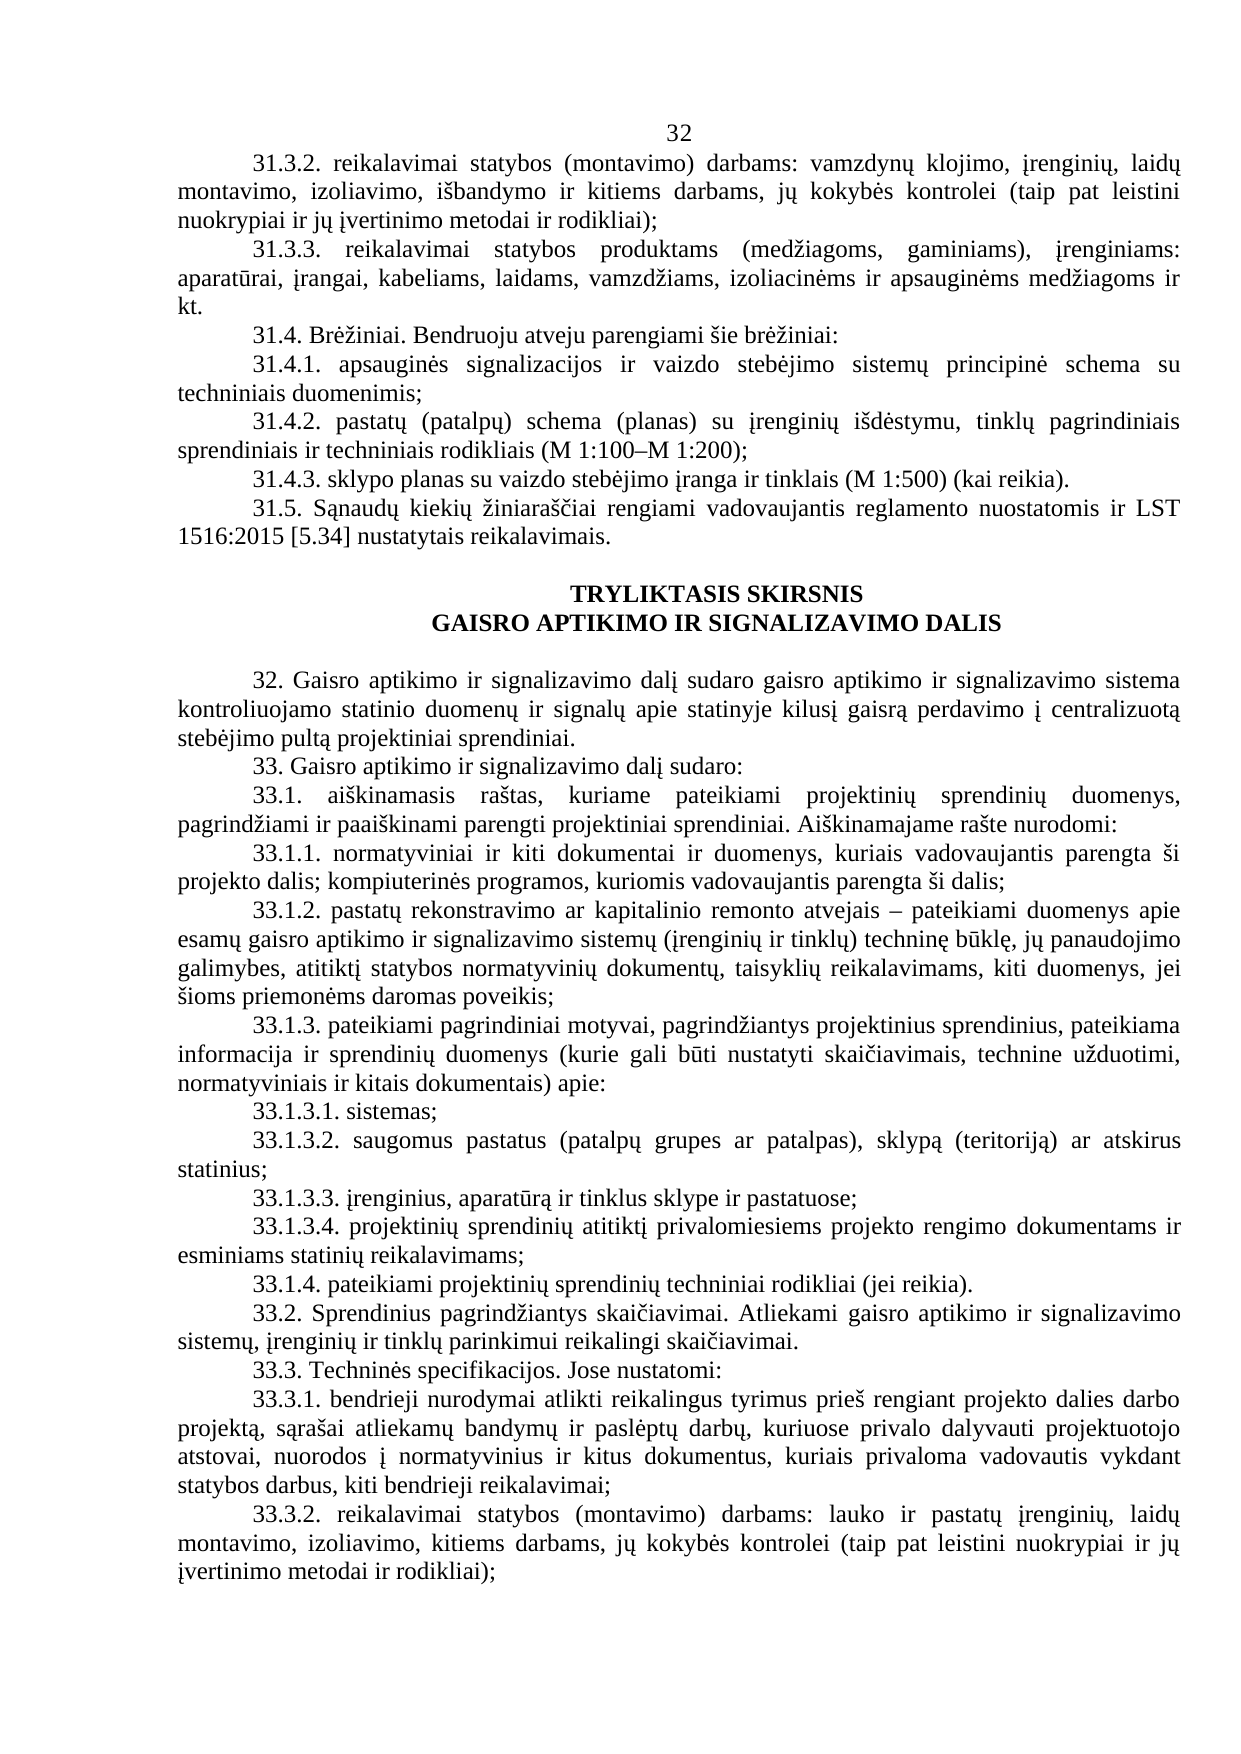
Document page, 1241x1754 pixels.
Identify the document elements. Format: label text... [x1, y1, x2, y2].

text 33.3.1. bendrieji nurodymai atlikti reikalingus tyrimus prieš rengiant projekto dalies darbo projektą, sąrašai atliekamų bandymų ir paslėptų darbų, kuriuose privalo dalyvauti projektuotojo atstovai, nuorodos į normatyvinius ir kitus dokumentus, kuriais privaloma vadovautis vykdant statybos darbus, kiti bendrieji reikalavimai; [177, 1384, 1181, 1499]
text 33.2. Sprendinius pagrindžiantys skaičiavimai. Atliekami gaisro aptikimo ir signalizavimo sistemų, įrenginių ir tinklų parinkimui reikalingi skaičiavimai. [177, 1298, 1181, 1355]
text 31.5. Sąnaudų kiekių žiniaraščiai rengiami vadovaujantis reglamento nuostatomis ir LST 1516:2015 [5.34] nustatytais reikalavimais. [177, 493, 1181, 550]
text 33.1.4. pateikiami projektinių sprendinių techniniai rodikliai (jei reikia). [177, 1269, 1181, 1298]
text 33.1.3.3. įrenginius, aparatūrą ir tinklus sklype ir pastatuose; [177, 1183, 1181, 1211]
text 31.4.3. sklypo planas su vaizdo stebėjimo įranga ir tinklais (M 1:500) (kai reikia). [177, 464, 1181, 493]
text 31.4. Brėžiniai. Bendruoju atveju parengiami šie brėžiniai: [177, 320, 1181, 349]
text 33.1.3.1. sistemas; [177, 1096, 1181, 1125]
text 33.1.3. pateikiami pagrindiniai motyvai, pagrindžiantys projektinius sprendinius, pateikiama informacija ir sprendinių duomenys (kurie gali būti nustatyti skaičiavimais, technine užduotimi, normatyviniais ir kitais dokumentais) apie: [177, 1010, 1181, 1096]
text 33. Gaisro aptikimo ir signalizavimo dalį sudaro: [177, 751, 1181, 780]
text 33.1.2. pastatų rekonstravimo ar kapitalinio remonto atvejais – pateikiami duomenys apie esamų gaisro aptikimo ir signalizavimo sistemų (įrenginių ir tinklų) techninę būklę, jų panaudojimo galimybes, atitiktį statybos normatyvinių dokumentų, taisyklių reikalavimams, kiti duomenys, jei šioms priemonėms daromas poveikis; [177, 895, 1181, 1010]
text 33.3. Techninės specifikacijos. Jose nustatomi: [177, 1355, 1181, 1384]
text 31.3.2. reikalavimai statybos (montavimo) darbams: vamzdynų klojimo, įrenginių, laidų montavimo, izoliavimo, išbandymo ir kitiems darbams, jų kokybės kontrolei (taip pat leistini nuokrypiai ir jų įvertinimo metodai ir rodikliai); [177, 148, 1181, 234]
text 31.3.3. reikalavimai statybos produktams (medžiagoms, gaminiams), įrenginiams: aparatūrai, įrangai, kabeliams, laidams, vamzdžiams, izoliacinėms ir apsauginėms medžiagoms ir kt. [177, 234, 1181, 320]
text 33.1.1. normatyviniai ir kiti dokumentai ir duomenys, kuriais vadovaujantis parengta ši projekto dalis; kompiuterinės programos, kuriomis vadovaujantis parengta ši dalis; [177, 838, 1181, 895]
text 32. Gaisro aptikimo ir signalizavimo dalį sudaro gaisro aptikimo ir signalizavimo sistema kontroliuojamo statinio duomenų ir signalų apie statinyje kilusį gaisrą perdavimo į centralizuotą stebėjimo pultą projektiniai sprendiniai. [177, 665, 1181, 751]
text 33.1. aiškinamasis raštas, kuriame pateikiami projektinių sprendinių duomenys, pagrindžiami ir paaiškinami parengti projektiniai sprendiniai. Aiškinamajame rašte nurodomi: [177, 780, 1181, 838]
text 33.1.3.4. projektinių sprendinių atitiktį privalomiesiems projekto rengimo dokumentams ir esminiams statinių reikalavimams; [177, 1211, 1181, 1269]
text 33.1.3.2. saugomus pastatus (patalpų grupes ar patalpas), sklypą (teritoriją) ar atskirus statinius; [177, 1125, 1181, 1183]
text 31.4.2. pastatų (patalpų) schema (planas) su įrenginių išdėstymu, tinklų pagrindiniais sprendiniais ir techniniais rodikliais (M 1:100–M 1:200); [177, 406, 1181, 464]
text GAISRO APTIKIMO IR SIGNALIZAVIMO DALIS [177, 608, 1181, 636]
text 31.4.1. apsauginės signalizacijos ir vaizdo stebėjimo sistemų principinė schema su techniniais duomenimis; [177, 349, 1181, 406]
text TRYLIKTASIS SKIRSNIS [177, 579, 1181, 608]
text 33.3.2. reikalavimai statybos (montavimo) darbams: lauko ir pastatų įrenginių, laidų montavimo, izoliavimo, kitiems darbams, jų kokybės kontrolei (taip pat leistini nuokrypiai ir jų įvertinimo metodai ir rodikliai); [177, 1499, 1181, 1585]
